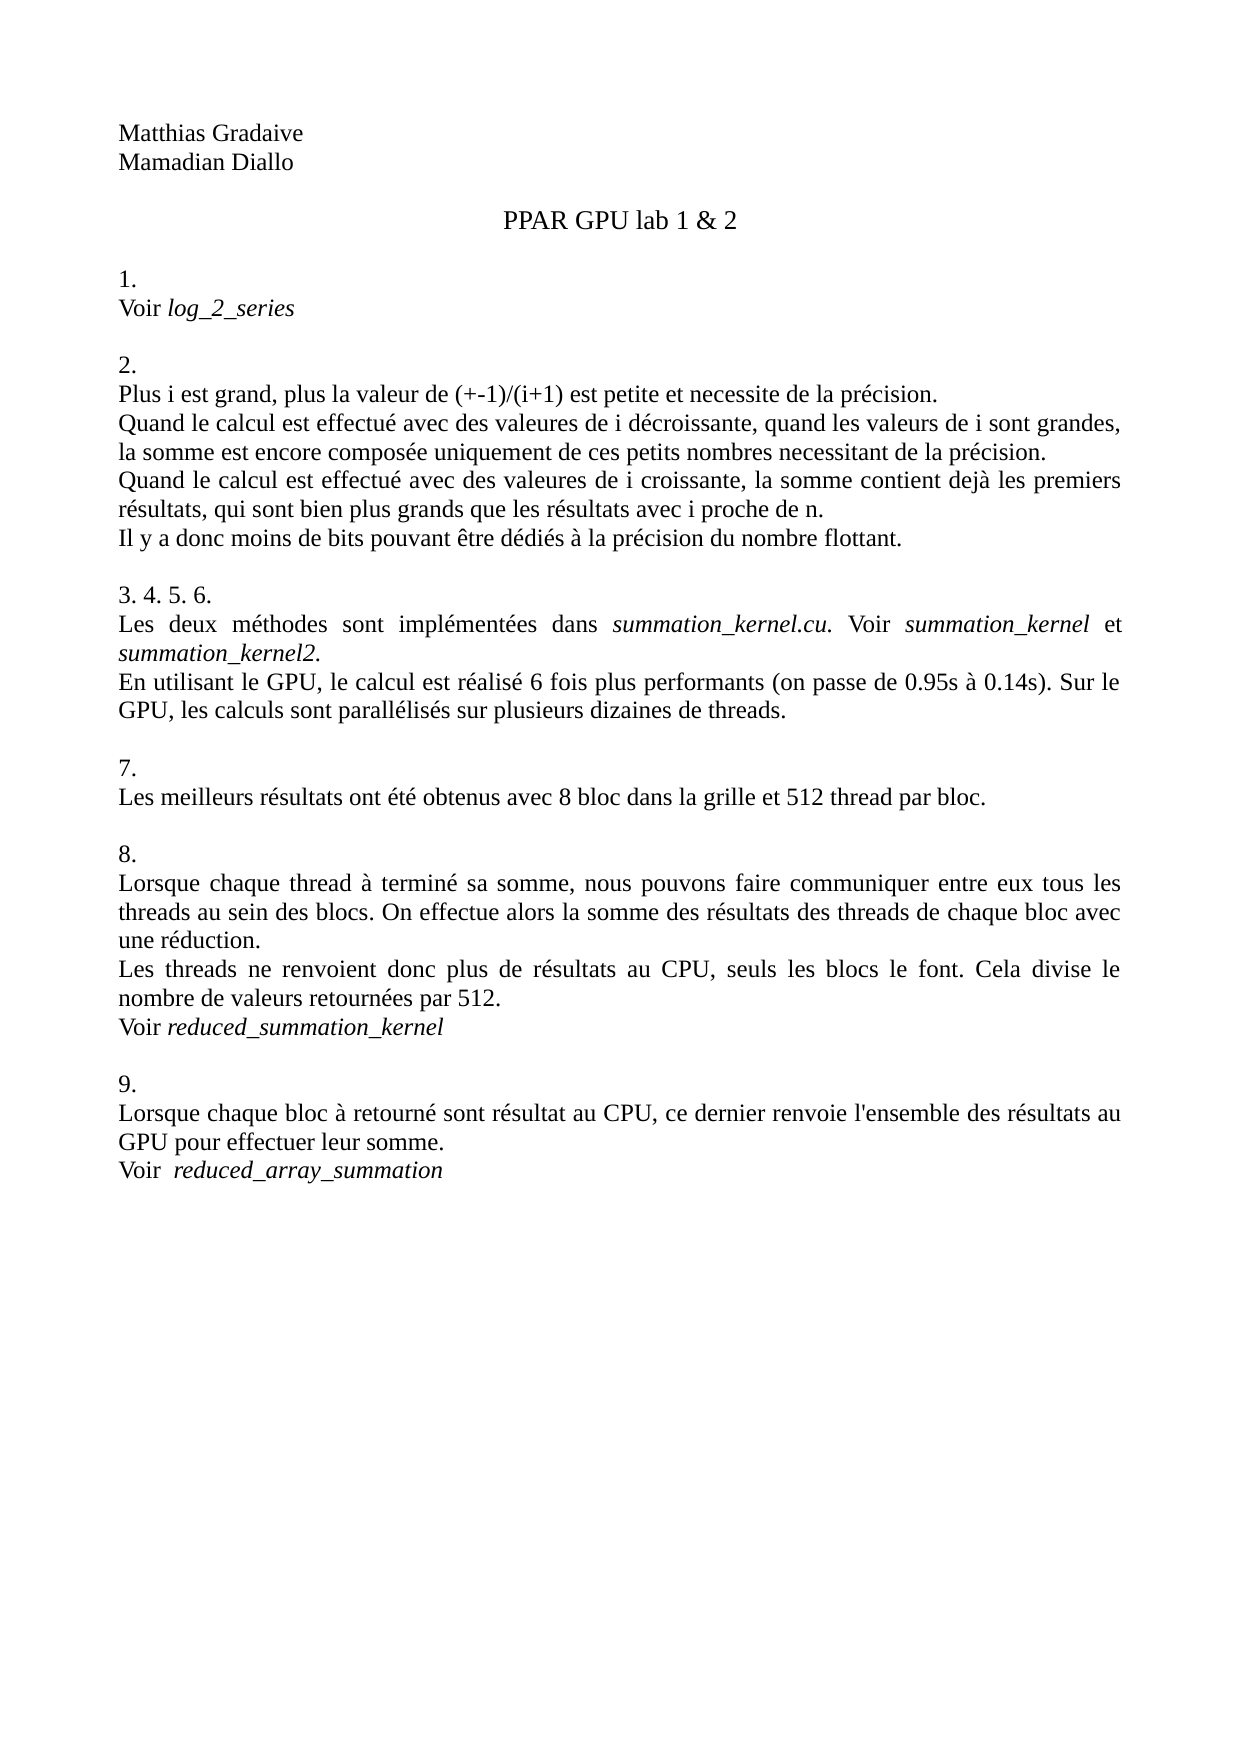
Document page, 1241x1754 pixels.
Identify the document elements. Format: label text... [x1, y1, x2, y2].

text 7. [118, 753, 1122, 782]
text Les threads ne renvoient donc plus de résultats au CPU, seuls les blocs le font. Cela divise le nombre de valeurs retournées par 512. [118, 954, 1122, 1012]
text Les meilleurs résultats ont été obtenus avec 8 bloc dans la grille et 512 thread par bloc. [118, 782, 1122, 811]
text En utilisant le GPU, le calcul est réalisé 6 fois plus performants (on passe de 0.95s à 0.14s). Sur le GPU, les calculs sont parallélisés sur plusieurs dizaines de threads. [118, 667, 1122, 724]
text 1. [118, 264, 1122, 293]
text 2. [118, 351, 1122, 379]
text 3. 4. 5. 6. [118, 581, 1122, 609]
text Plus i est grand, plus la valeur de (+-1)/(i+1) est petite et necessite de la précision. [118, 379, 1122, 408]
text Voir reduced_array_summation [118, 1156, 1122, 1184]
text Quand le calcul est effectué avec des valeures de i décroissante, quand les valeurs de i sont grandes, la somme est encore composée uniquement de ces petits nombres necessitant de la précision. [118, 408, 1122, 466]
text Voir log_2_series [118, 293, 1122, 322]
text Matthias Gradaive [118, 118, 1122, 147]
text 9. [118, 1069, 1122, 1098]
text Voir reduced_summation_kernel [118, 1012, 1122, 1041]
text PPAR GPU lab 1 & 2 [118, 204, 1122, 236]
text Lorsque chaque thread à terminé sa somme, nous pouvons faire communiquer entre eux tous les threads au sein des blocs. On effectue alors la somme des résultats des threads de chaque bloc avec une réduction. [118, 868, 1122, 954]
text Quand le calcul est effectué avec des valeures de i croissante, la somme contient dejà les premiers résultats, qui sont bien plus grands que les résultats avec i proche de n. [118, 466, 1122, 523]
text Mamadian Diallo [118, 147, 1122, 176]
text Lorsque chaque bloc à retourné sont résultat au CPU, ce dernier renvoie l'ensemble des résultats au GPU pour effectuer leur somme. [118, 1098, 1122, 1156]
text Les deux méthodes sont implémentées dans summation_kernel.cu. Voir summation_kernel et summation_kernel2. [118, 609, 1122, 667]
text Il y a donc moins de bits pouvant être dédiés à la précision du nombre flottant. [118, 523, 1122, 552]
text 8. [118, 839, 1122, 868]
